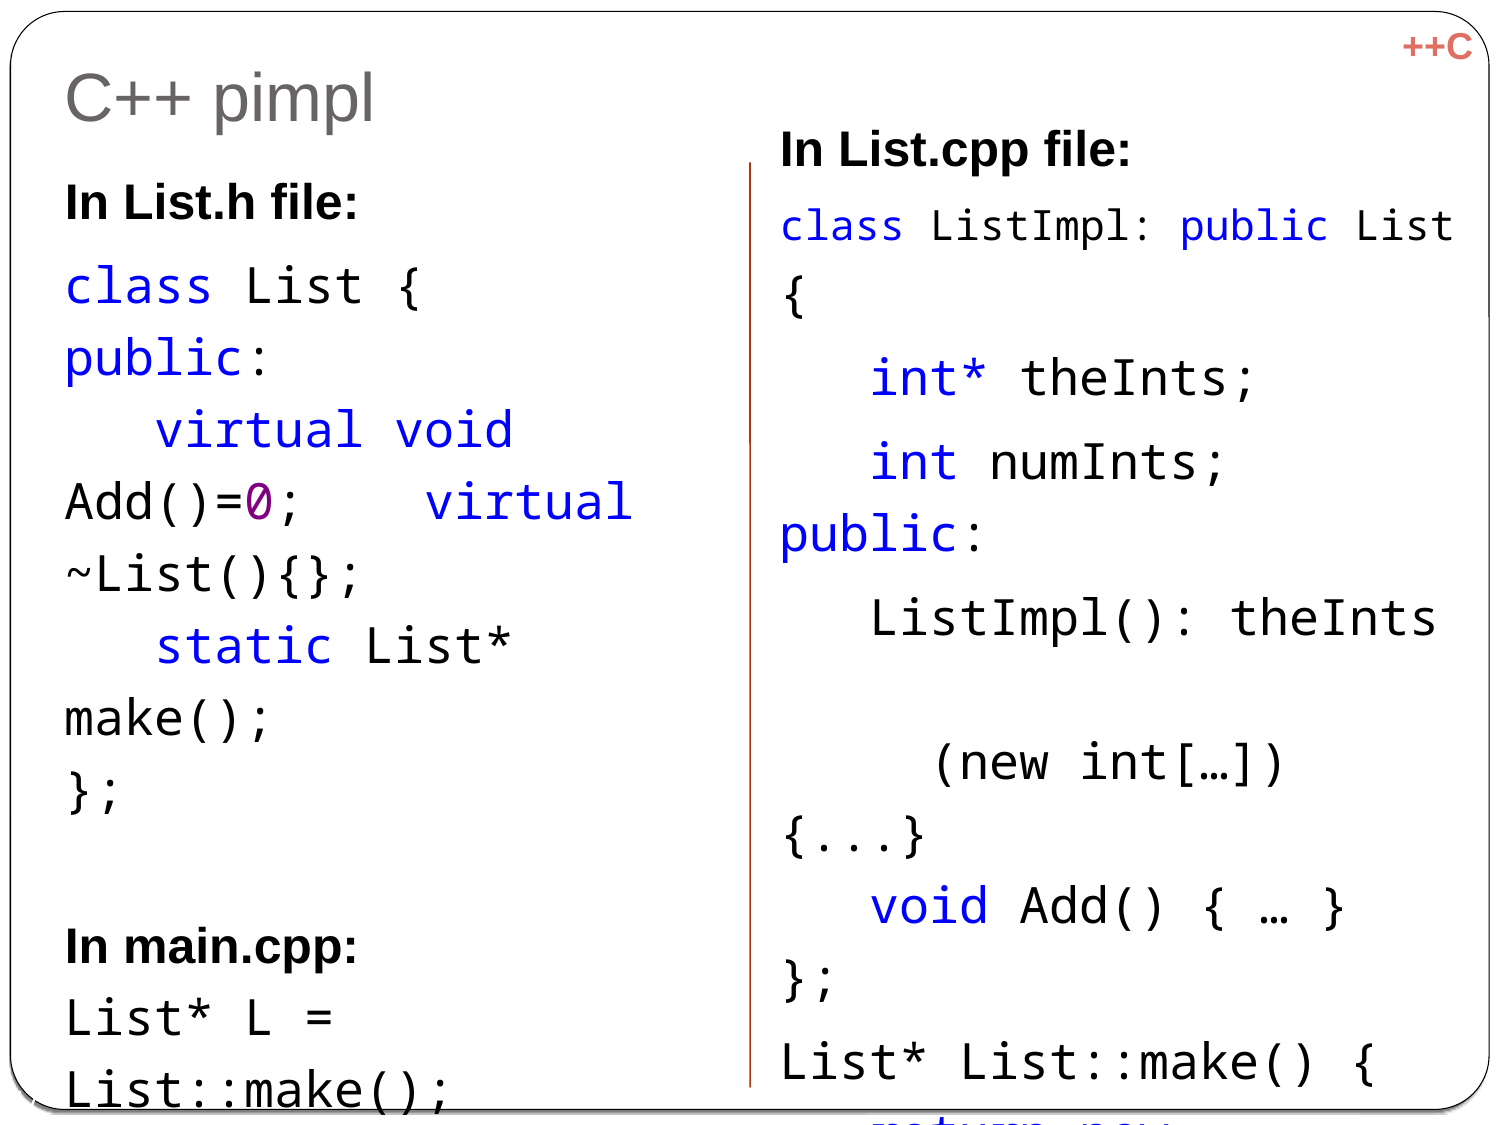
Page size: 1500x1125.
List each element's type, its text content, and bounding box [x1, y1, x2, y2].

slide_number [0, 1074, 50, 1125]
title C++ pimpl [50, 45, 1450, 150]
text_box In List.cpp file: class ListImpl: public List { int* theInts; int numInts; public: ListImpl(): theInts (new int[…]) {...} void Add() { … } }; List* List::make() { return new ListImpl; } [765, 97, 1478, 1036]
list In List.h file: class List { public: virtual void Add()=0; virtual ~List(){}; static List* make(); }; In main.cpp: List* L = List::make(); L→Add(); [50, 149, 750, 1088]
